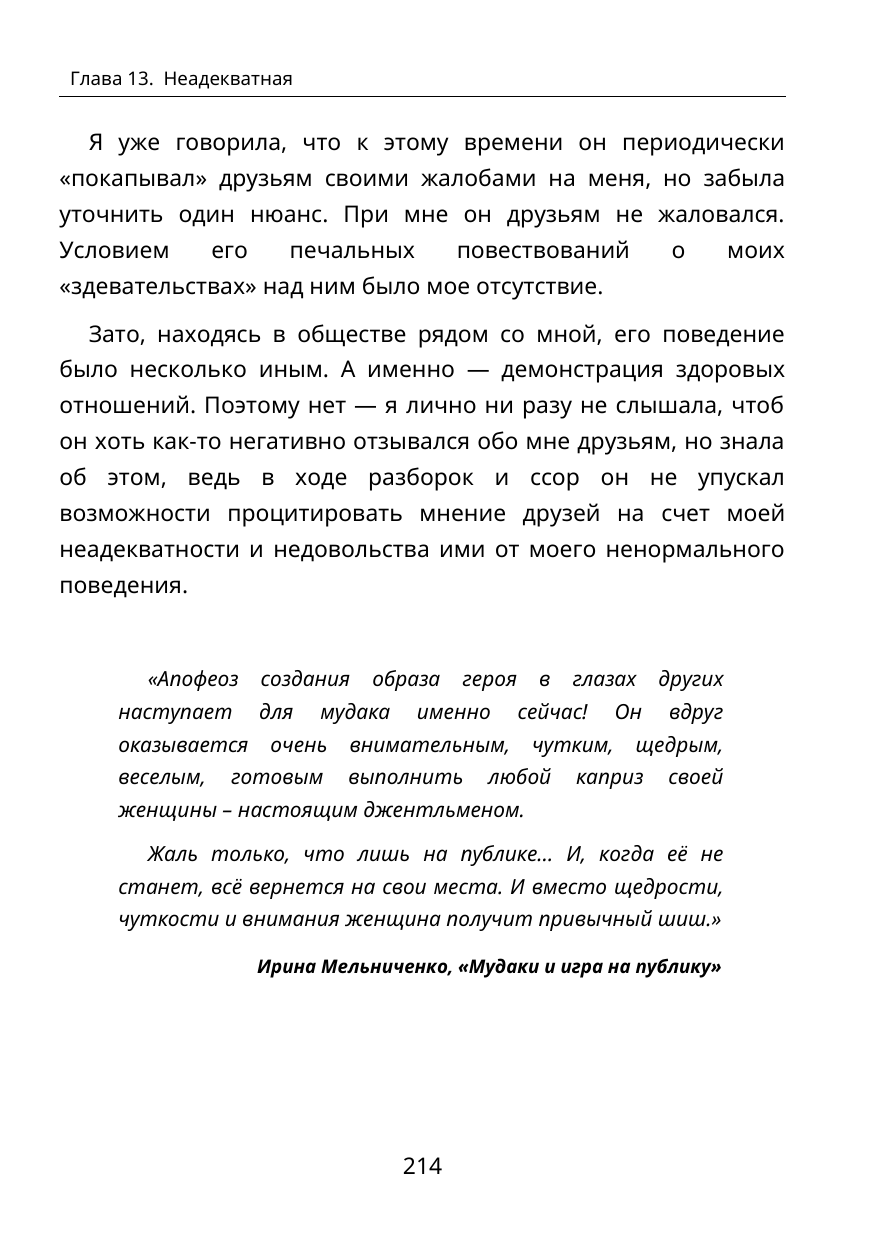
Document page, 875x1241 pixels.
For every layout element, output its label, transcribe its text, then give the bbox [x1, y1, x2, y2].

text «Апофеоз создания образа героя в глазах других наступает для мудака именно сейчас! Он вдруг оказывается очень внимательным, чутким, щедрым, веселым, готовым выполнить любой каприз своей женщины – настоящим джентльменом. [118, 664, 726, 823]
text Жаль только, что лишь на публике… И, когда её не станет, всё вернется на свои места. И вместо щедрости, чуткости и внимания женщина получит привычный шиш.» [118, 839, 726, 933]
text Зато, находясь в обществе рядом со мной, его поведение было несколько иным. А именно — демонстрация здоровых отношений. Поэтому нет — я лично ни разу не слышала, чтоб он хоть как-то негативно отзывался обо мне друзьям, но знала об этом, ведь в ходе разборок и ссор он не упускал возможности процитировать мнение друзей на счет моей неадекватности и недовольства ими от моего ненормального поведения. [59, 317, 786, 600]
text Я уже говорила, что к этому времени он периодически «покапывал» друзьям своими жалобами на меня, но забыла уточнить один нюанс. При мне он друзьям не жаловался. Условием его печальных повествований о моих «здевательствах» над ним было мое отсутствие. [59, 126, 786, 301]
text Ирина Мельниченко, «Мудаки и игра на публику» [118, 949, 726, 979]
